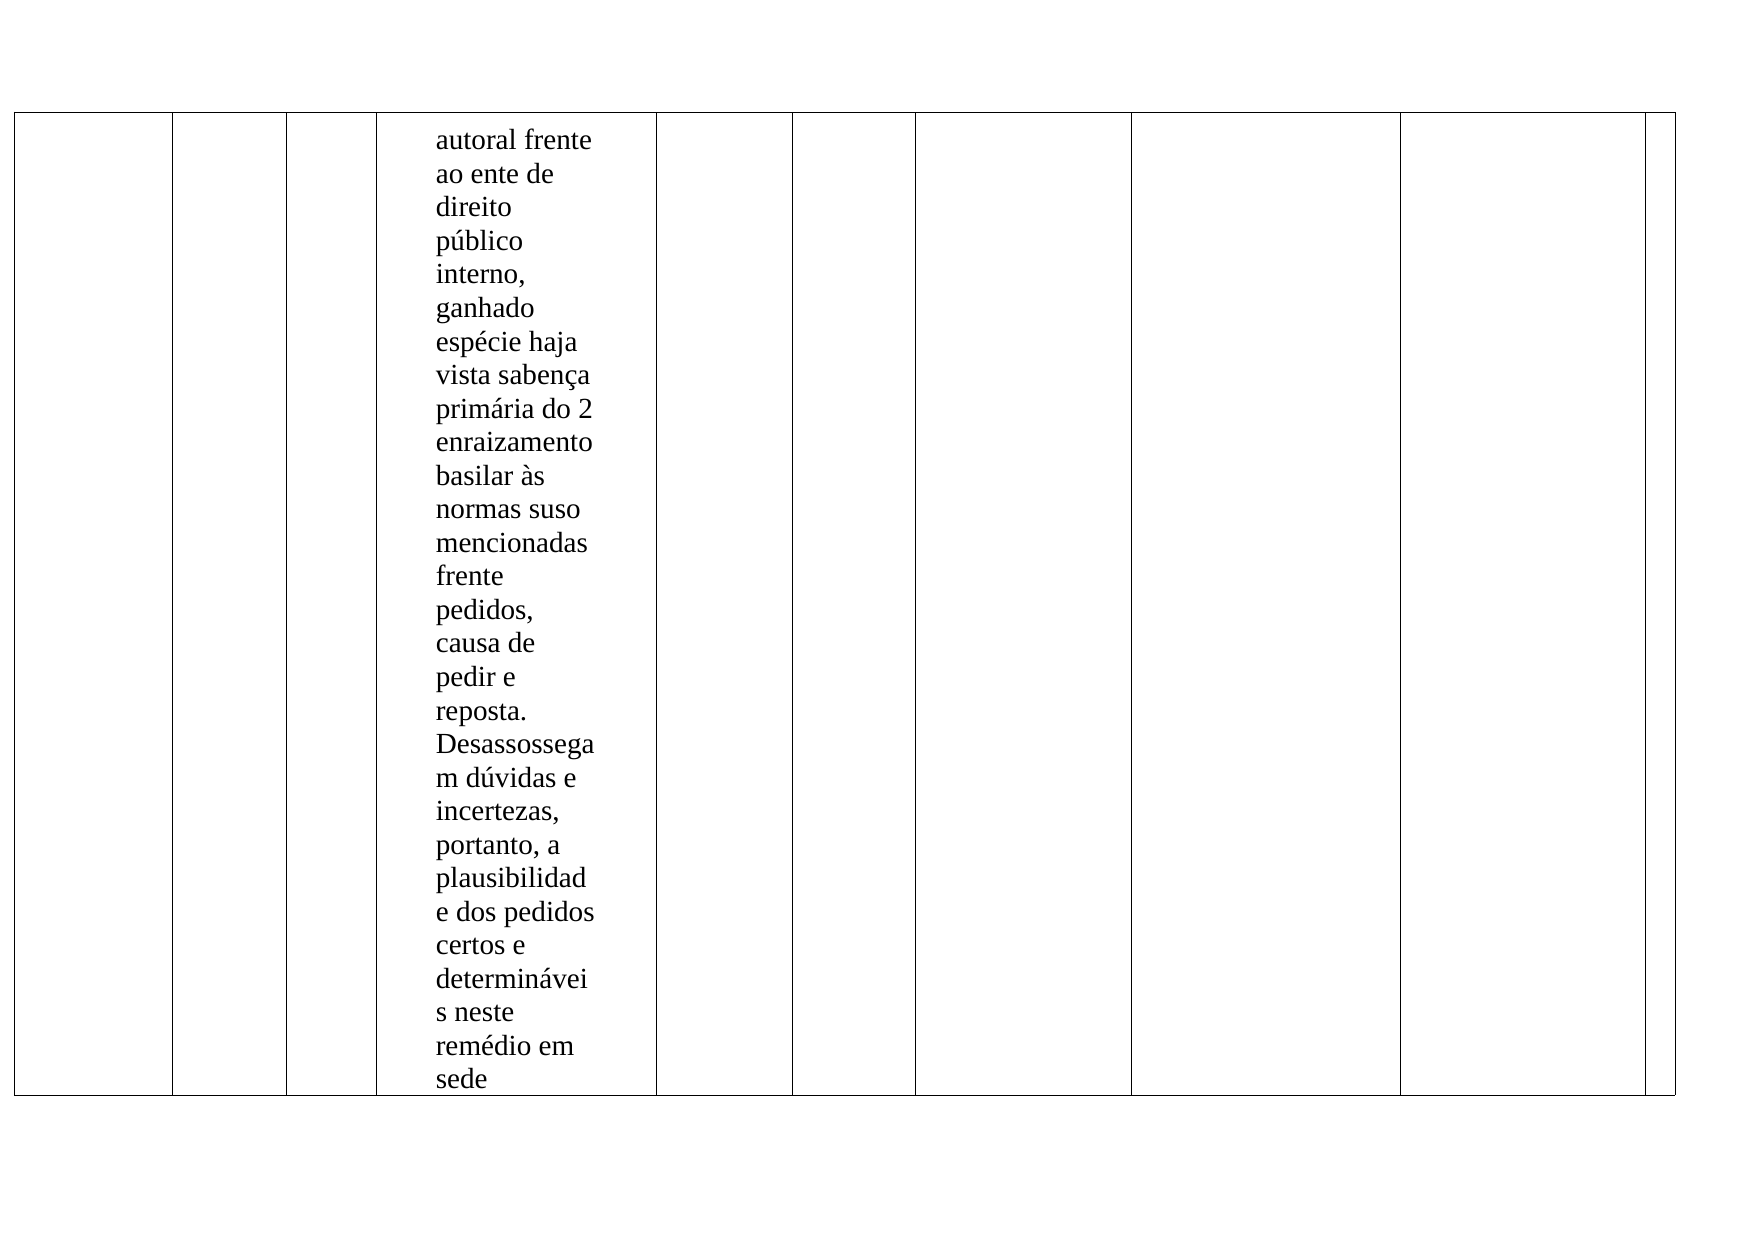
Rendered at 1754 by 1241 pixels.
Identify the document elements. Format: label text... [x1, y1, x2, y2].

table_cell [1401, 113, 1645, 1095]
table_cell autoral frente ao ente de direito público interno, ganhado espécie haja vista sabença primária do 2 enraizamento basilar às normas suso mencionadas frente pedidos, causa de pedir e reposta. Desassossegam dúvidas e incertezas, portanto, a plausibilidade dos pedidos certos e determináveis neste remédio em sede [377, 113, 656, 1095]
table_cell [173, 113, 286, 1095]
table_cell [793, 113, 915, 1095]
table_cell [1132, 113, 1400, 1095]
table_cell [657, 113, 792, 1095]
table_cell [916, 113, 1131, 1095]
table_cell [15, 113, 172, 1095]
table_cell [1646, 113, 1675, 1095]
table_cell [1676, 112, 1745, 1095]
table_cell [287, 113, 376, 1095]
